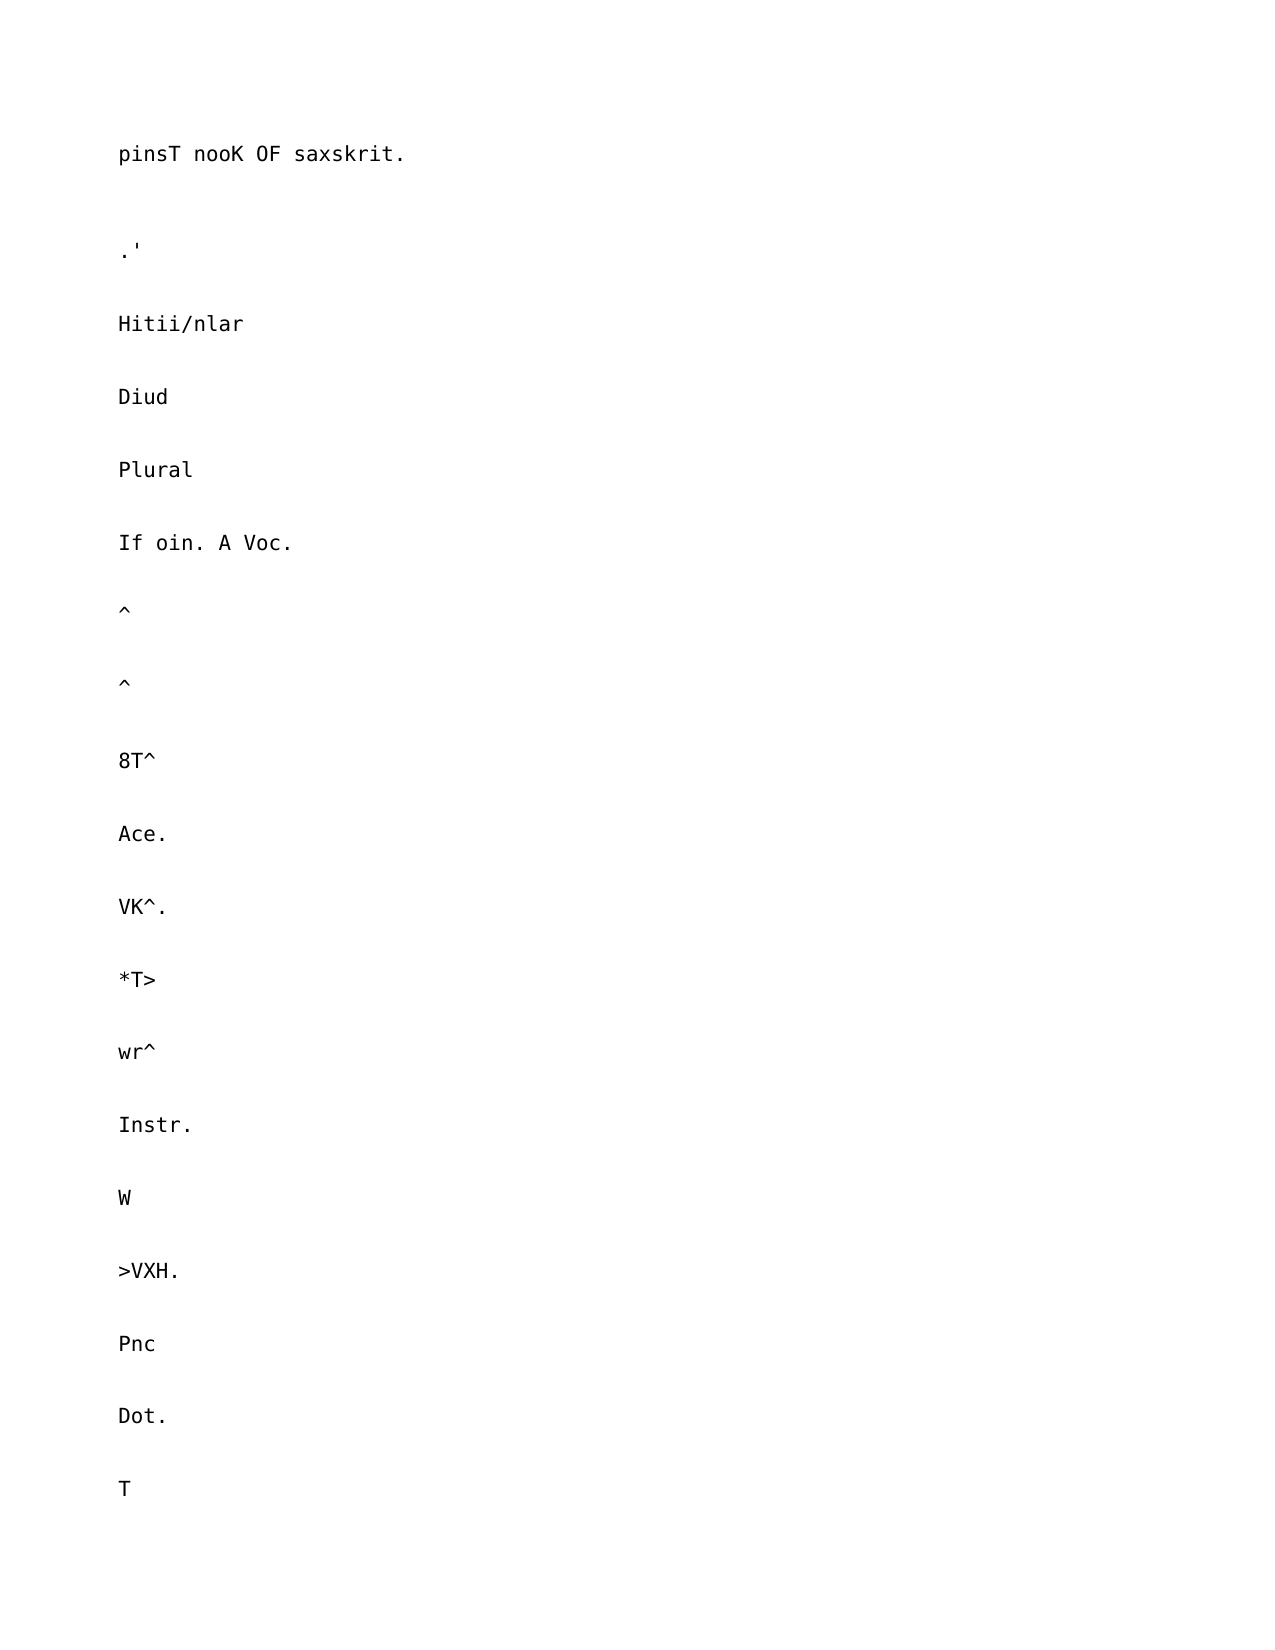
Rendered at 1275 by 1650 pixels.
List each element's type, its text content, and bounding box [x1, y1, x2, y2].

text Plural [118, 458, 1157, 482]
text Dot. [118, 1404, 1157, 1429]
text >VXH. [118, 1259, 1157, 1283]
text .' [118, 239, 1157, 264]
text *T> [118, 968, 1157, 992]
text W [118, 1186, 1157, 1210]
text If oin. A Voc. [118, 531, 1157, 555]
text Instr. [118, 1113, 1157, 1137]
text T [118, 1477, 1157, 1502]
text Pnc [118, 1332, 1157, 1356]
text Hitii/nlar [118, 312, 1157, 337]
text Diud [118, 385, 1157, 409]
text ^ [118, 603, 1157, 628]
text Ace. [118, 822, 1157, 846]
text VK^. [118, 895, 1157, 919]
text wr^ [118, 1040, 1157, 1065]
text ^ [118, 676, 1157, 701]
text pinsT nooK OF saxskrit. [118, 142, 1157, 167]
text 8T^ [118, 749, 1157, 773]
